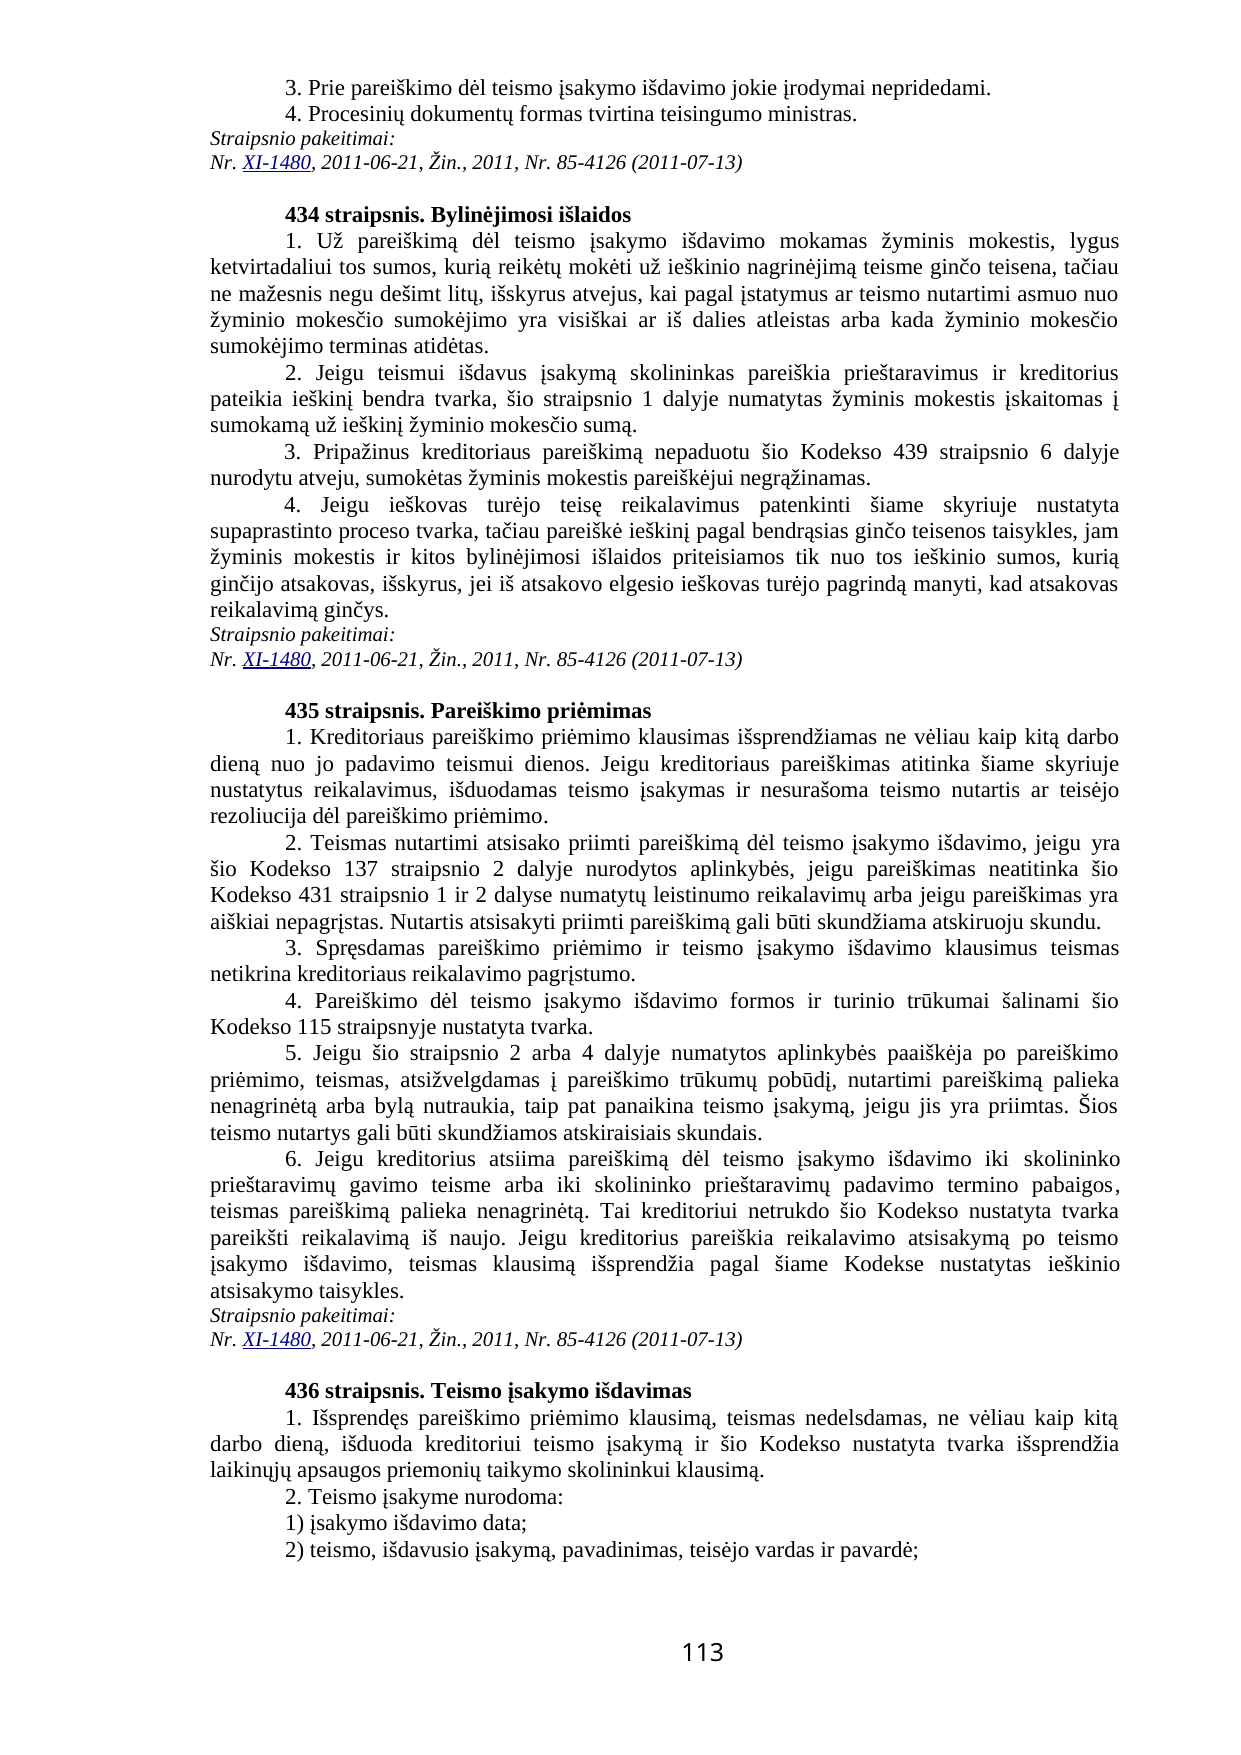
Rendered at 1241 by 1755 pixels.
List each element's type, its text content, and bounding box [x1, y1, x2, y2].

text 2. Teismas nutartimi atsisako priimti pareiškimą dėl teismo įsakymo išdavimo, jeigu yra šio Kodekso 137 straipsnio 2 dalyje nurodytos aplinkybės, jeigu pareiškimas neatitinka šio Kodekso 431 straipsnio 1 ir 2 dalyse numatytų leistinumo reikalavimų arba jeigu pareiškimas yra aiškiai nepagrįstas. Nutartis atsisakyti priimti pareiškimą gali būti skundžiama atskiruoju skundu. [210, 829, 1120, 934]
text 434 straipsnis. Bylinėjimosi išlaidos [210, 201, 1120, 227]
text Nr. XI-1480, 2011-06-21, Žin., 2011, Nr. 85-4126 (2011-07-13) [210, 646, 1120, 671]
text Straipsnio pakeitimai: [210, 622, 1120, 646]
text 4. Pareiškimo dėl teismo įsakymo išdavimo formos ir turinio trūkumai šalinami šio Kodekso 115 straipsnyje nustatyta tvarka. [210, 987, 1120, 1039]
text 3. Spręsdamas pareiškimo priėmimo ir teismo įsakymo išdavimo klausimus teismas netikrina kreditoriaus reikalavimo pagrįstumo. [210, 934, 1120, 987]
text 4. Procesinių dokumentų formas tvirtina teisingumo ministras. [210, 100, 1120, 126]
text 1. Už pareiškimą dėl teismo įsakymo išdavimo mokamas žyminis mokestis, lygus ketvirtadaliui tos sumos, kurią reikėtų mokėti už ieškinio nagrinėjimą teisme ginčo teisena, tačiau ne mažesnis negu dešimt litų, išskyrus atvejus, kai pagal įstatymus ar teismo nutartimi asmuo nuo žyminio mokesčio sumokėjimo yra visiškai ar iš dalies atleistas arba kada žyminio mokesčio sumokėjimo terminas atidėtas. [210, 227, 1120, 359]
text 3. Prie pareiškimo dėl teismo įsakymo išdavimo jokie įrodymai nepridedami. [210, 73, 1120, 100]
text 436 straipsnis. Teismo įsakymo išdavimas [210, 1377, 1120, 1404]
text Straipsnio pakeitimai: [210, 126, 1120, 150]
text 2) teismo, išdavusio įsakymą, pavadinimas, teisėjo vardas ir pavardė; [210, 1536, 1120, 1562]
text 1) įsakymo išdavimo data; [210, 1509, 1120, 1536]
text 1. Kreditoriaus pareiškimo priėmimo klausimas išsprendžiamas ne vėliau kaip kitą darbo dieną nuo jo padavimo teismui dienos. Jeigu kreditoriaus pareiškimas atitinka šiame skyriuje nustatytus reikalavimus, išduodamas teismo įsakymas ir nesurašoma teismo nutartis ar teisėjo rezoliucija dėl pareiškimo priėmimo. [210, 723, 1120, 829]
text Nr. XI-1480, 2011-06-21, Žin., 2011, Nr. 85-4126 (2011-07-13) [210, 150, 1120, 174]
text 1. Išsprendęs pareiškimo priėmimo klausimą, teismas nedelsdamas, ne vėliau kaip kitą darbo dieną, išduoda kreditoriui teismo įsakymą ir šio Kodekso nustatyta tvarka išsprendžia laikinųjų apsaugos priemonių taikymo skolininkui klausimą. [210, 1404, 1120, 1483]
text Nr. XI-1480, 2011-06-21, Žin., 2011, Nr. 85-4126 (2011-07-13) [210, 1327, 1120, 1351]
text 2. Jeigu teismui išdavus įsakymą skolininkas pareiškia prieštaravimus ir kreditorius pateikia ieškinį bendra tvarka, šio straipsnio 1 dalyje numatytas žyminis mokestis įskaitomas į sumokamą už ieškinį žyminio mokesčio sumą. [210, 359, 1120, 438]
text 435 straipsnis. Pareiškimo priėmimas [210, 697, 1120, 723]
text Straipsnio pakeitimai: [210, 1303, 1120, 1327]
text 2. Teismo įsakyme nurodoma: [210, 1483, 1120, 1509]
text 6. Jeigu kreditorius atsiima pareiškimą dėl teismo įsakymo išdavimo iki skolininko prieštaravimų gavimo teisme arba iki skolininko prieštaravimų padavimo termino pabaigos, teismas pareiškimą palieka nenagrinėtą. Tai kreditoriui netrukdo šio Kodekso nustatyta tvarka pareikšti reikalavimą iš naujo. Jeigu kreditorius pareiškia reikalavimo atsisakymą po teismo įsakymo išdavimo, teismas klausimą išsprendžia pagal šiame Kodekse nustatytas ieškinio atsisakymo taisykles. [210, 1145, 1120, 1303]
text 3. Pripažinus kreditoriaus pareiškimą nepaduotu šio Kodekso 439 straipsnio 6 dalyje nurodytu atveju, sumokėtas žyminis mokestis pareiškėjui negrąžinamas. [210, 438, 1120, 491]
text 5. Jeigu šio straipsnio 2 arba 4 dalyje numatytos aplinkybės paaiškėja po pareiškimo priėmimo, teismas, atsižvelgdamas į pareiškimo trūkumų pobūdį, nutartimi pareiškimą palieka nenagrinėtą arba bylą nutraukia, taip pat panaikina teismo įsakymą, jeigu jis yra priimtas. Šios teismo nutartys gali būti skundžiamos atskiraisiais skundais. [210, 1039, 1120, 1145]
text 4. Jeigu ieškovas turėjo teisę reikalavimus patenkinti šiame skyriuje nustatyta supaprastinto proceso tvarka, tačiau pareiškė ieškinį pagal bendrąsias ginčo teisenos taisykles, jam žyminis mokestis ir kitos bylinėjimosi išlaidos priteisiamos tik nuo tos ieškinio sumos, kurią ginčijo atsakovas, išskyrus, jei iš atsakovo elgesio ieškovas turėjo pagrindą manyti, kad atsakovas reikalavimą ginčys. [210, 491, 1120, 622]
